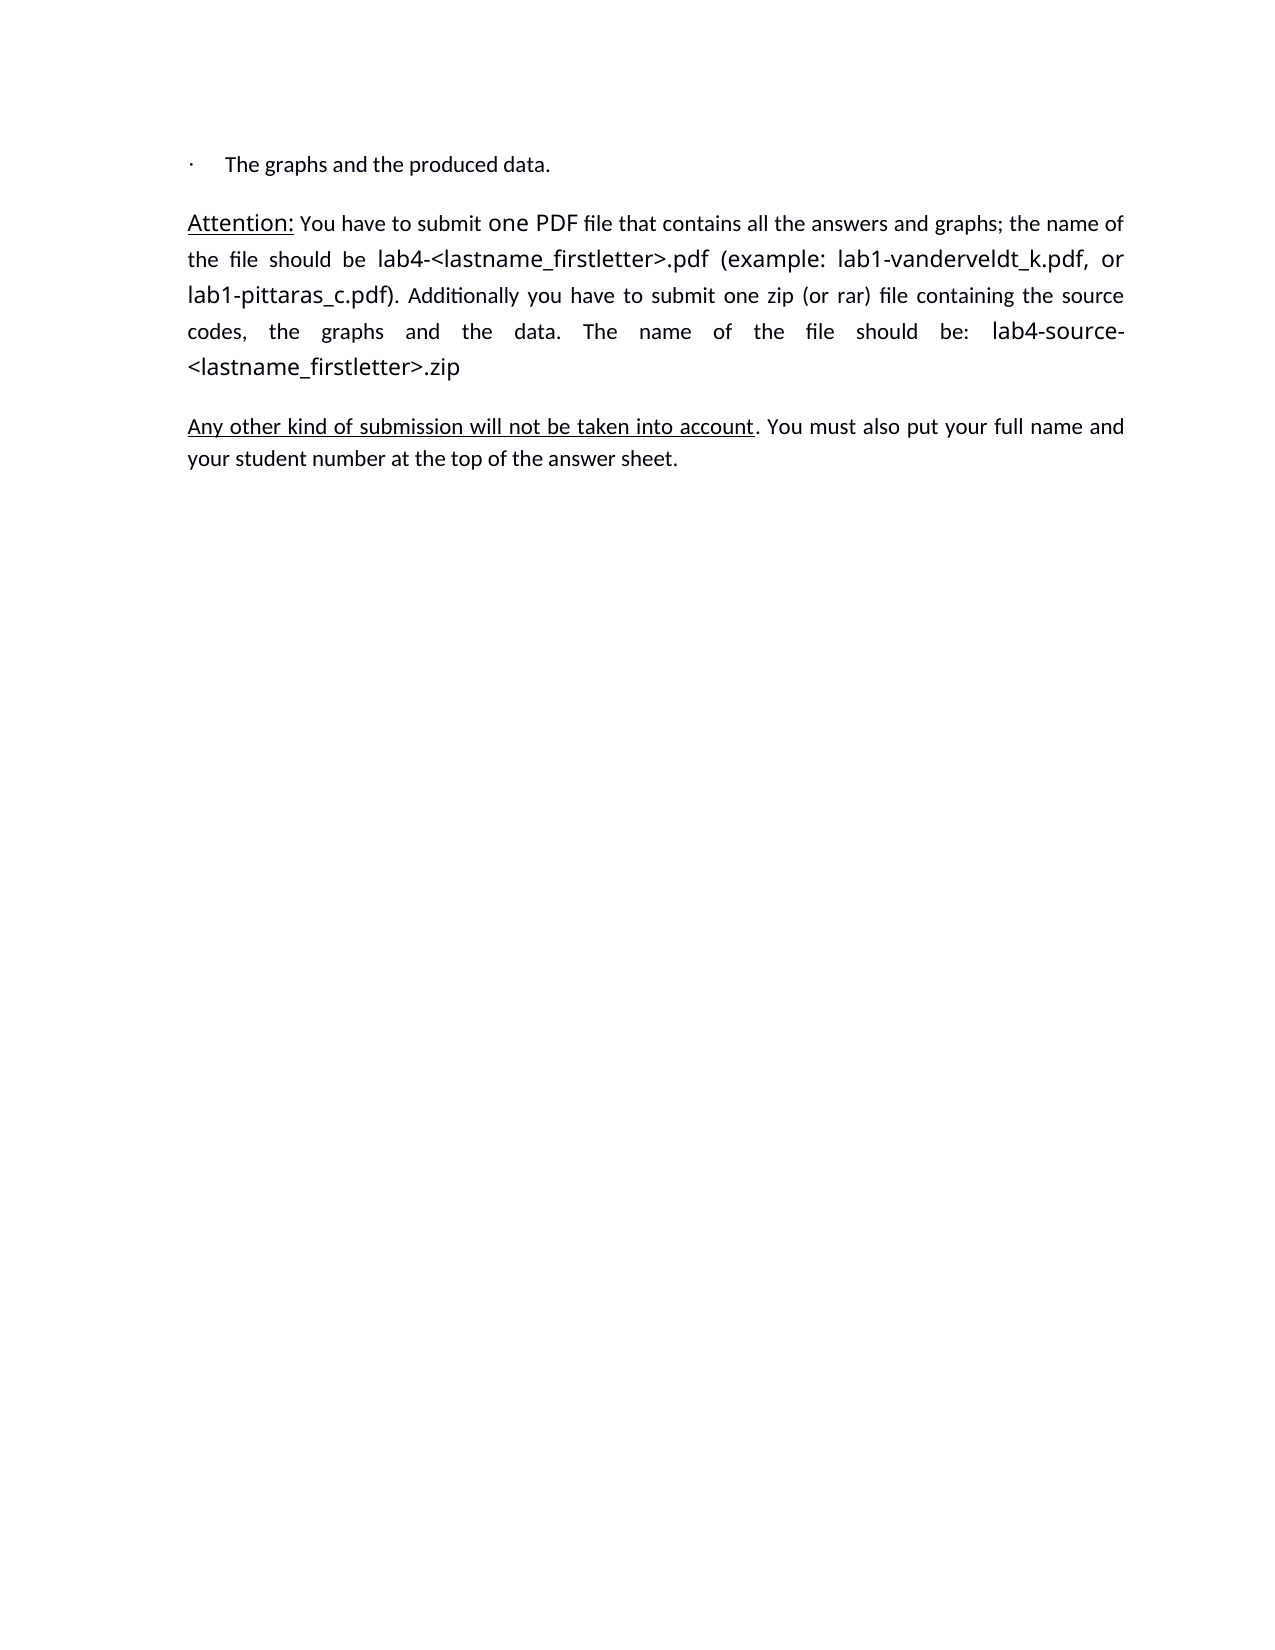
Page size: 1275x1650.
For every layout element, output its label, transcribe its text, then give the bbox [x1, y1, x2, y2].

text Any other kind of submission will not be taken into account. You must also put your full name and your student number at the top of the answer sheet. [187, 412, 1125, 472]
text Attention: You have to submit one PDF file that contains all the answers and graphs; the name of the file should be lab4-<lastname_firstletter>.pdf (example: lab1-vanderveldt_k.pdf, or lab1-pittaras_c.pdf). Additionally you have to submit one zip (or rar) file containing the source codes, the graphs and the data. The name of the file should be: lab4-source-<lastname_firstletter>.zip [187, 207, 1125, 382]
list The graphs and the produced data. [187, 150, 1125, 178]
